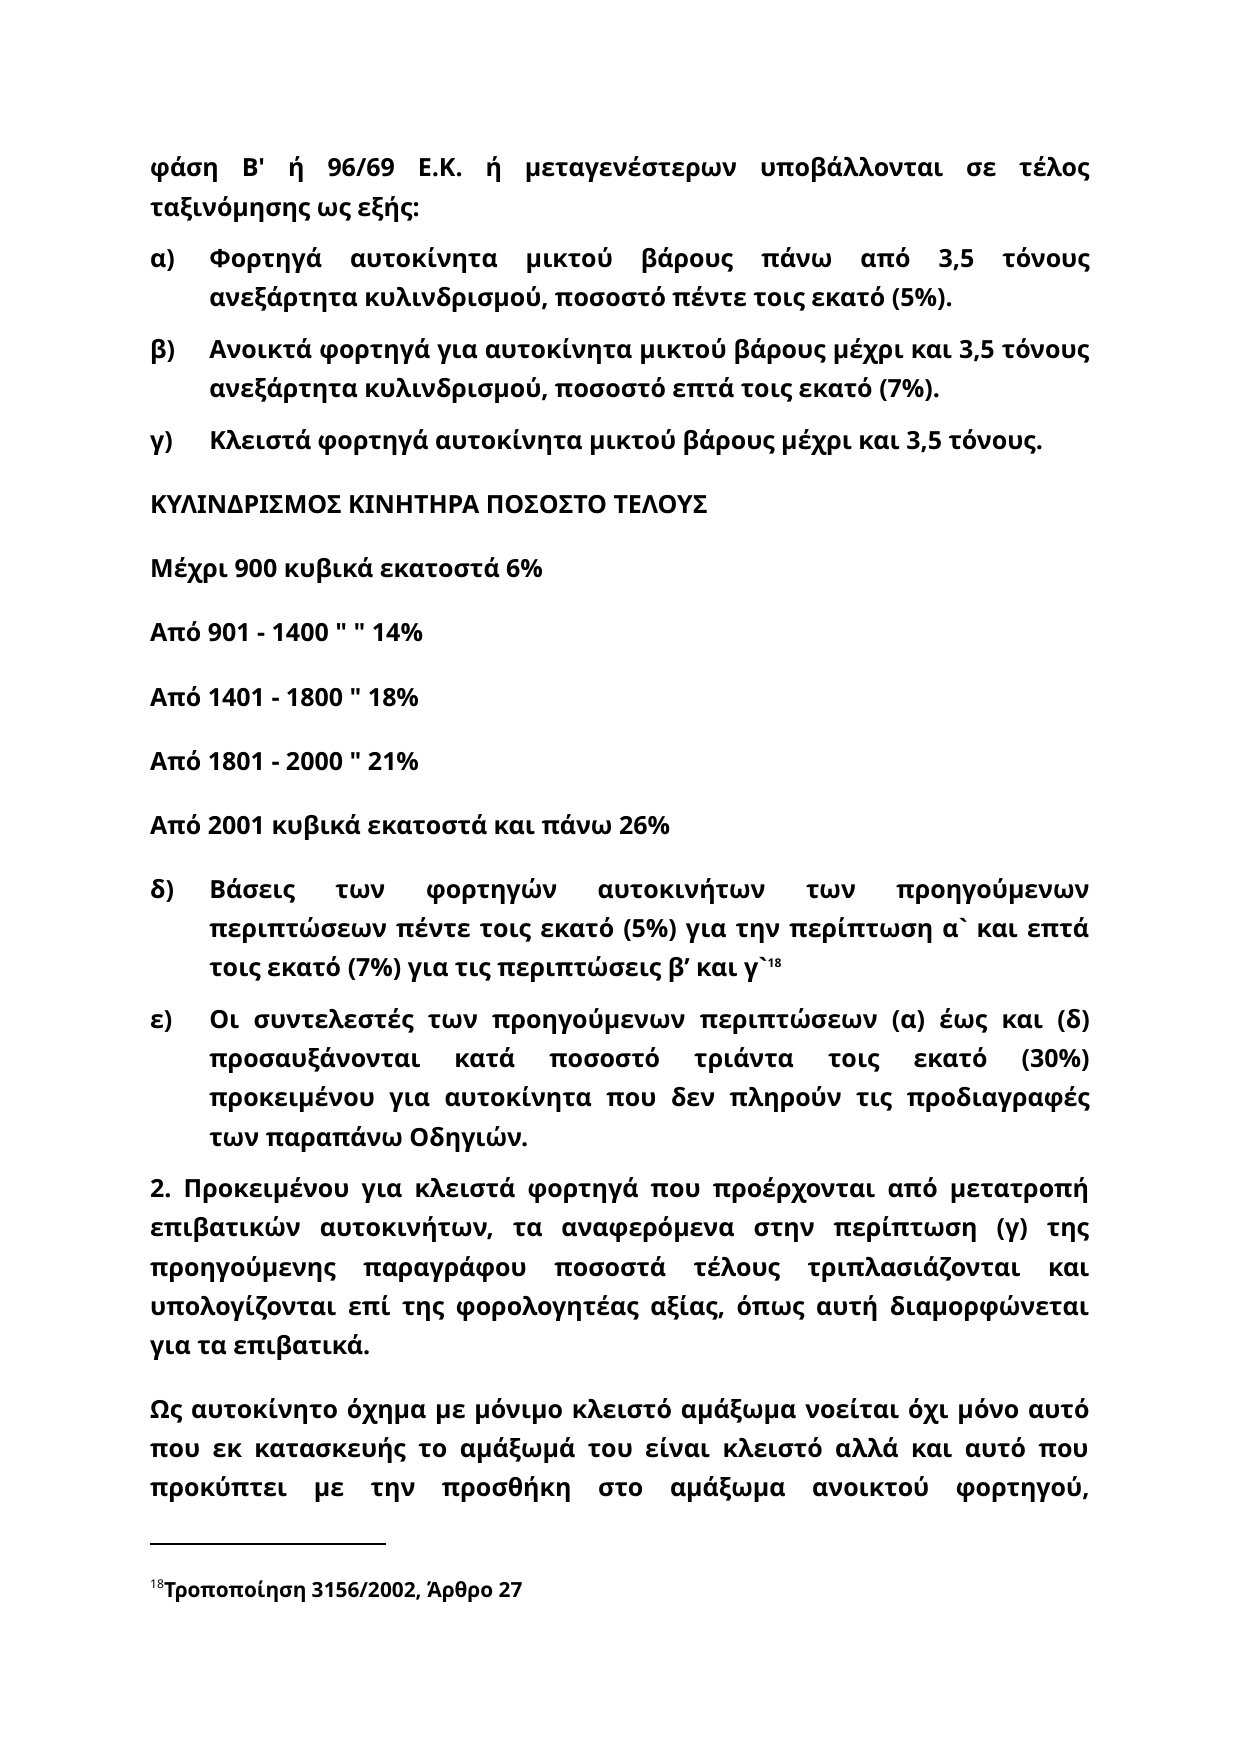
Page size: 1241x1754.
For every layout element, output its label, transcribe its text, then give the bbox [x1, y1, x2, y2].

list δ) Βάσεις των φορτηγών αυτοκινήτων των προηγούμενων περιπτώσεων πέντε τοις εκατό (5%) για την περίπτωση α` και επτά τοις εκατό (7%) για τις περιπτώσεις β’ και γ` [150, 872, 1090, 984]
text Από 1801 - 2000 " 21% [150, 743, 1090, 777]
list ε) Οι συντελεστές των προηγούμενων περιπτώσεων (α) έως και (δ) προσαυξάνονται κατά ποσοστό τριάντα τοις εκατό (30%) προκειμένου για αυτοκίνητα που δεν πληρούν τις προδιαγραφές των παραπάνω Οδηγιών. [150, 1002, 1090, 1153]
list γ) Κλειστά φορτηγά αυτοκίνητα μικτού βάρους μέχρι και 3,5 τόνους. [150, 422, 1090, 457]
text ΚΥΛΙΝΔΡΙΣΜΟΣ ΚΙΝΗΤΗΡΑ ΠΟΣΟΣΤΟ ΤΕΛΟΥΣ [150, 487, 1090, 521]
text Από 901 - 1400 " " 14% [150, 615, 1090, 649]
list α) Φορτηγά αυτοκίνητα μικτού βάρους πάνω από 3,5 τόνους ανεξάρτητα κυλινδρισμού, ποσοστό πέντε τοις εκατό (5%). [150, 241, 1090, 314]
text 2. Προκειμένου για κλειστά φορτηγά που προέρχονται από μετατροπή επιβατικών αυτοκινήτων, τα αναφερόμενα στην περίπτωση (γ) της προηγούμενης παραγράφου ποσοστά τέλους τριπλασιάζονται και υπολογίζονται επί της φορολογητέας αξίας, όπως αυτή διαμορφώνεται για τα επιβατικά. [150, 1171, 1090, 1362]
text Ως αυτοκίνητο όχημα με μόνιμο κλειστό αμάξωμα νοείται όχι μόνο αυτό που εκ κατασκευής το αμάξωμά του είναι κλειστό αλλά και αυτό που προκύπτει με την προσθήκη στο αμάξωμα ανοικτού φορτηγού, [150, 1392, 1090, 1504]
list β) Ανοικτά φορτηγά για αυτοκίνητα μικτού βάρους μέχρι και 3,5 τόνους ανεξάρτητα κυλινδρισμού, ποσοστό επτά τοις εκατό (7%). [150, 332, 1090, 405]
text Από 2001 κυβικά εκατοστά και πάνω 26% [150, 807, 1090, 842]
text φάση Β' ή 96/69 Ε.Κ. ή μεταγενέστερων υποβάλλονται σε τέλος ταξινόμησης ως εξής: [150, 150, 1090, 223]
text Μέχρι 900 κυβικά εκατοστά 6% [150, 551, 1090, 585]
text Από 1401 - 1800 " 18% [150, 679, 1090, 713]
text Τροποποίηση 3156/2002, Άρθρο 27 [150, 1576, 1090, 1604]
